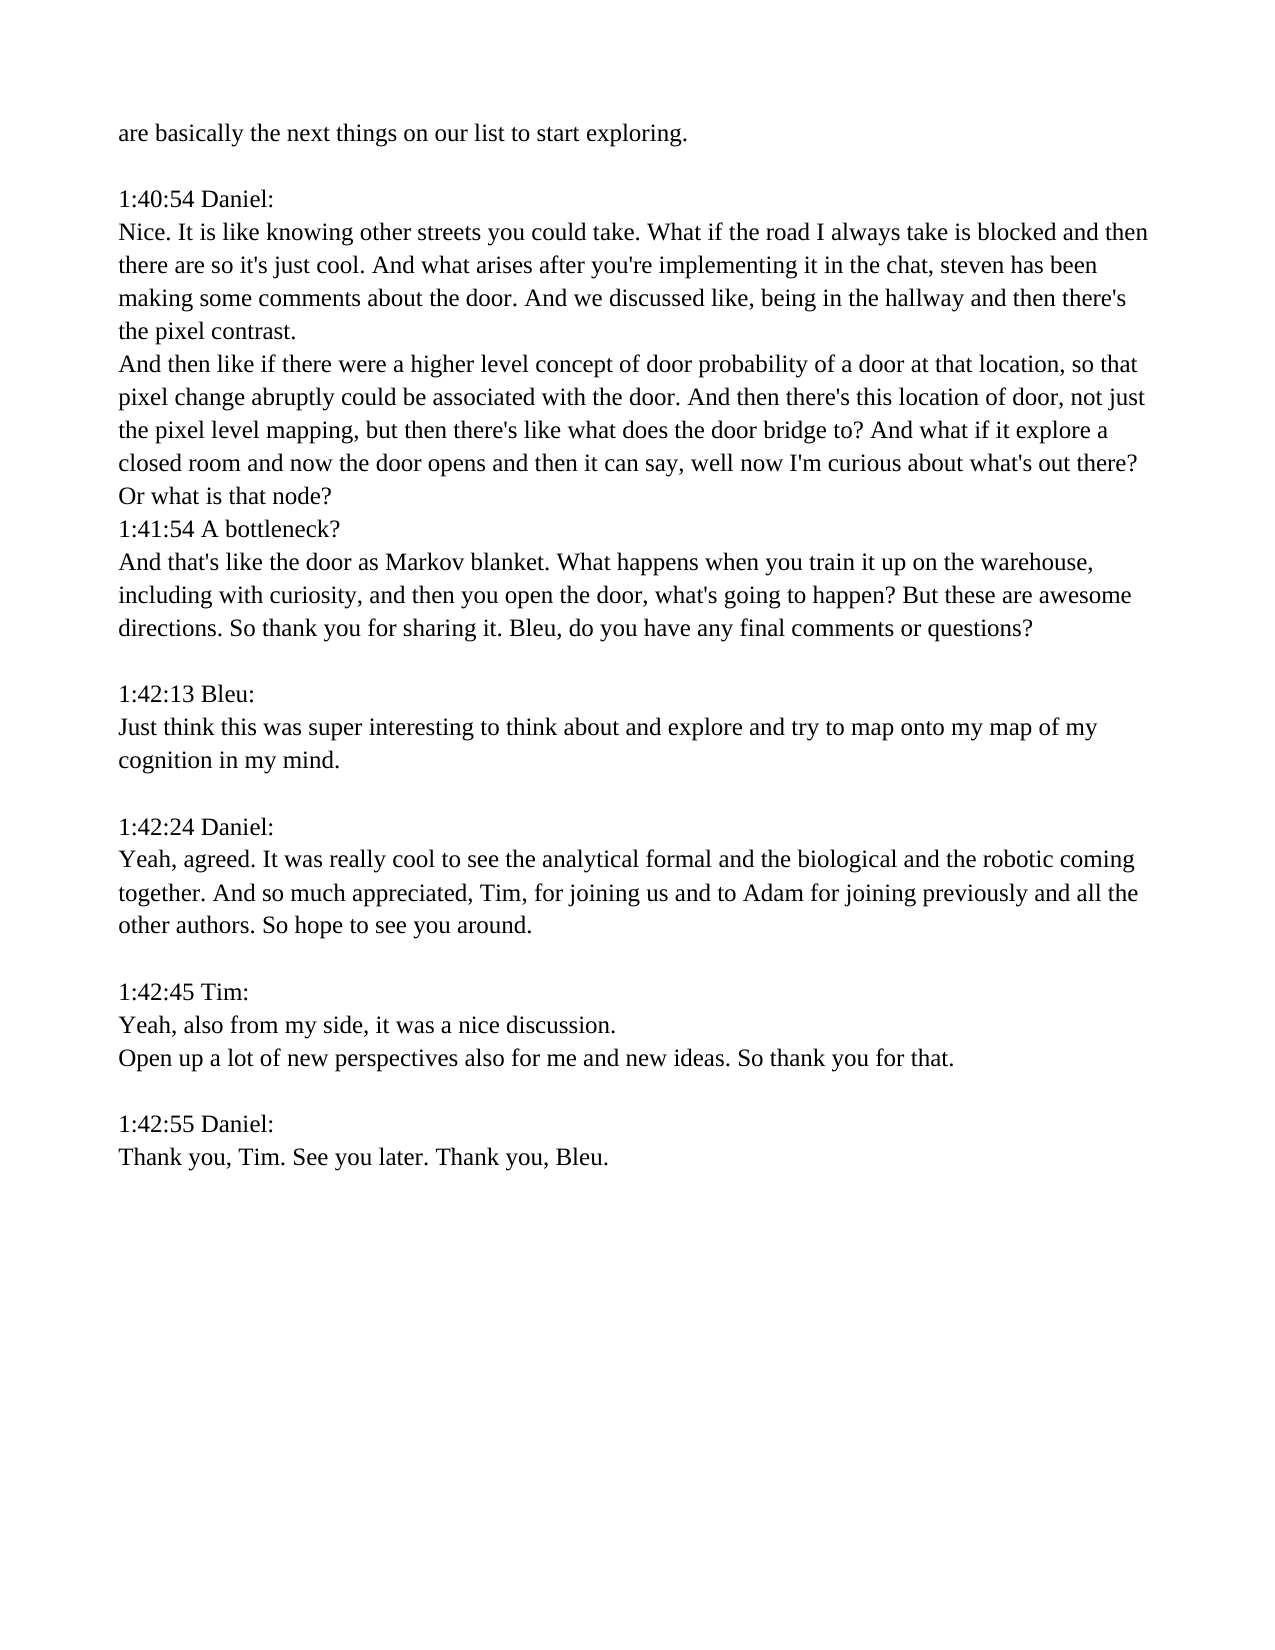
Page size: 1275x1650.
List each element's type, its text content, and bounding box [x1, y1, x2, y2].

text are basically the next things on our list to start exploring. [118, 118, 1157, 147]
text And then like if there were a higher level concept of door probability of a door at that location, so that pixel change abruptly could be associated with the door. And then there's this location of door, not just the pixel level mapping, but then there's like what does the door bridge to? And what if it explore a closed room and now the door opens and then it can say, well now I'm curious about what's out there? Or what is that node? [118, 349, 1157, 510]
text Yeah, also from my side, it was a nice discussion. [118, 1010, 1157, 1038]
text 1:40:54 Daniel: [118, 184, 1157, 213]
text 1:42:24 Daniel: [118, 812, 1157, 840]
text Thank you, Tim. See you later. Thank you, Bleu. [118, 1142, 1157, 1171]
text Just think this was super interesting to think about and explore and try to map onto my map of my cognition in my mind. [118, 712, 1157, 774]
text 1:42:13 Bleu: [118, 679, 1157, 708]
text 1:41:54 A bottleneck? [118, 514, 1157, 543]
text And that's like the door as Markov blanket. What happens when you train it up on the warehouse, including with curiosity, and then you open the door, what's going to happen? But these are awesome directions. So thank you for sharing it. Bleu, do you have any final comments or questions? [118, 547, 1157, 642]
text 1:42:45 Tim: [118, 977, 1157, 1005]
text Yeah, agreed. It was really cool to see the analytical formal and the biological and the robotic coming together. And so much appreciated, Tim, for joining us and to Adam for joining previously and all the other authors. So hope to see you around. [118, 844, 1157, 939]
text 1:42:55 Daniel: [118, 1109, 1157, 1137]
text Open up a lot of new perspectives also for me and new ideas. So thank you for that. [118, 1043, 1157, 1071]
text Nice. It is like knowing other streets you could take. What if the road I always take is blocked and then there are so it's just cool. And what arises after you're implementing it in the chat, steven has been making some comments about the door. And we discussed like, being in the hallway and then there's the pixel contrast. [118, 217, 1157, 345]
